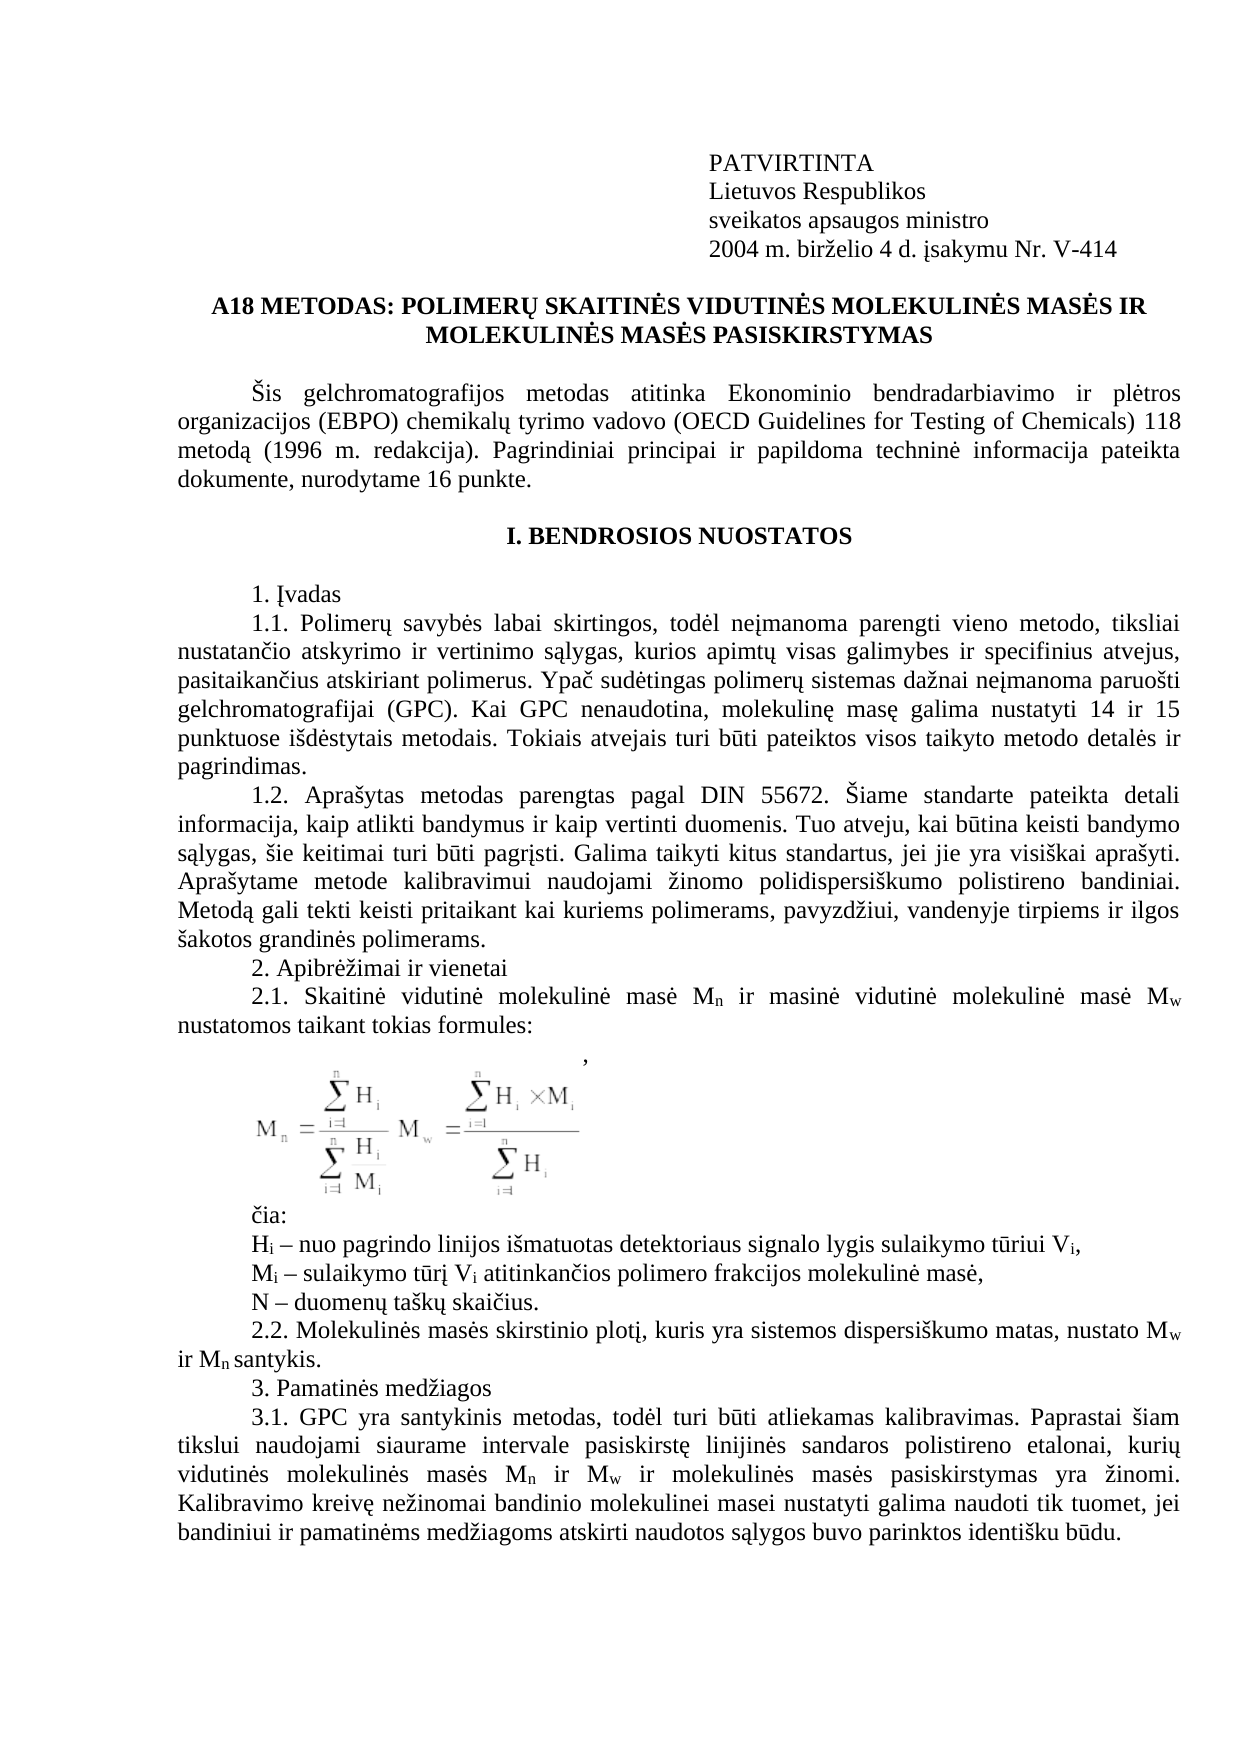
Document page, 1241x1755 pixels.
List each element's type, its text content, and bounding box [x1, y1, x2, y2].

text čia: [177, 1200, 1181, 1229]
text A18 metodas: POLIMERŲ SKAITINĖS VIDUTINĖS MOLEKULINĖS MASĖS IR MOLEKULINĖS MASĖS PASISKIRSTYMAS [177, 291, 1181, 349]
text N – duomenų taškų skaičius. [177, 1287, 1181, 1315]
text I. BENDROSIOS NUOSTATOS [177, 521, 1181, 550]
text 1.2. Aprašytas metodas parengtas pagal DIN 55672. Šiame standarte pateikta detali informacija, kaip atlikti bandymus ir kaip vertinti duomenis. Tuo atveju, kai būtina keisti bandymo sąlygas, šie keitimai turi būti pagrįsti. Galima taikyti kitus standartus, jei jie yra visiškai aprašyti. Aprašytame metode kalibravimui naudojami žinomo polidispersiškumo polistireno bandiniai. Metodą gali tekti keisti pritaikant kai kuriems polimerams, pavyzdžiui, vandenyje tirpiems ir ilgos šakotos grandinės polimerams. [177, 780, 1181, 953]
text 1. Įvadas [177, 579, 1181, 608]
text 2. Apibrėžimai ir vienetai [177, 953, 1181, 981]
text 2.1. Skaitinė vidutinė molekulinė masė Mn ir masinė vidutinė molekulinė masė Mw nustatomos taikant tokias formules: [177, 981, 1181, 1039]
text 3.1. GPC yra santykinis metodas, todėl turi būti atliekamas kalibravimas. Paprastai šiam tikslui naudojami siaurame intervale pasiskirstę linijinės sandaros polistireno etalonai, kurių vidutinės molekulinės masės Mn ir Mw ir molekulinės masės pasiskirstymas yra žinomi. Kalibravimo kreivę nežinomai bandinio molekulinei masei nustatyti galima naudoti tik tuomet, jei bandiniui ir pamatinėms medžiagoms atskirti naudotos sąlygos buvo parinktos identišku būdu. [177, 1402, 1181, 1545]
text Mi – sulaikymo tūrį Vi atitinkančios polimero frakcijos molekulinė masė, [177, 1258, 1181, 1287]
text sveikatos apsaugos ministro [177, 205, 1181, 234]
text 2.2. Molekulinės masės skirstinio plotį, kuris yra sistemos dispersiškumo matas, nustato Mw ir Mn santykis. [177, 1315, 1181, 1373]
text Lietuvos Respublikos [177, 176, 1181, 205]
text 2004 m. birželio 4 d. įsakymu Nr. V-414 [177, 234, 1235, 263]
text , [177, 1039, 1181, 1200]
text 1.1. Polimerų savybės labai skirtingos, todėl neįmanoma parengti vieno metodo, tiksliai nustatančio atskyrimo ir vertinimo sąlygas, kurios apimtų visas galimybes ir specifinius atvejus, pasitaikančius atskiriant polimerus. Ypač sudėtingas polimerų sistemas dažnai neįmanoma paruošti gelchromatografijai (GPC). Kai GPC nenaudotina, molekulinę masę galima nustatyti 14 ir 15 punktuose išdėstytais metodais. Tokiais atvejais turi būti pateiktos visos taikyto metodo detalės ir pagrindimas. [177, 608, 1181, 780]
text Šis gelchromatografijos metodas atitinka Ekonominio bendradarbiavimo ir plėtros organizacijos (EBPO) chemikalų tyrimo vadovo (OECD Guidelines for Testing of Chemicals) 118 metodą (1996 m. redakcija). Pagrindiniai principai ir papildoma techninė informacija pateikta dokumente, nurodytame 16 punkte. [177, 378, 1181, 493]
text PATVIRTINTA [177, 148, 1181, 176]
text 3. Pamatinės medžiagos [177, 1373, 1181, 1402]
text Hi – nuo pagrindo linijos išmatuotas detektoriaus signalo lygis sulaikymo tūriui Vi, [177, 1229, 1181, 1258]
